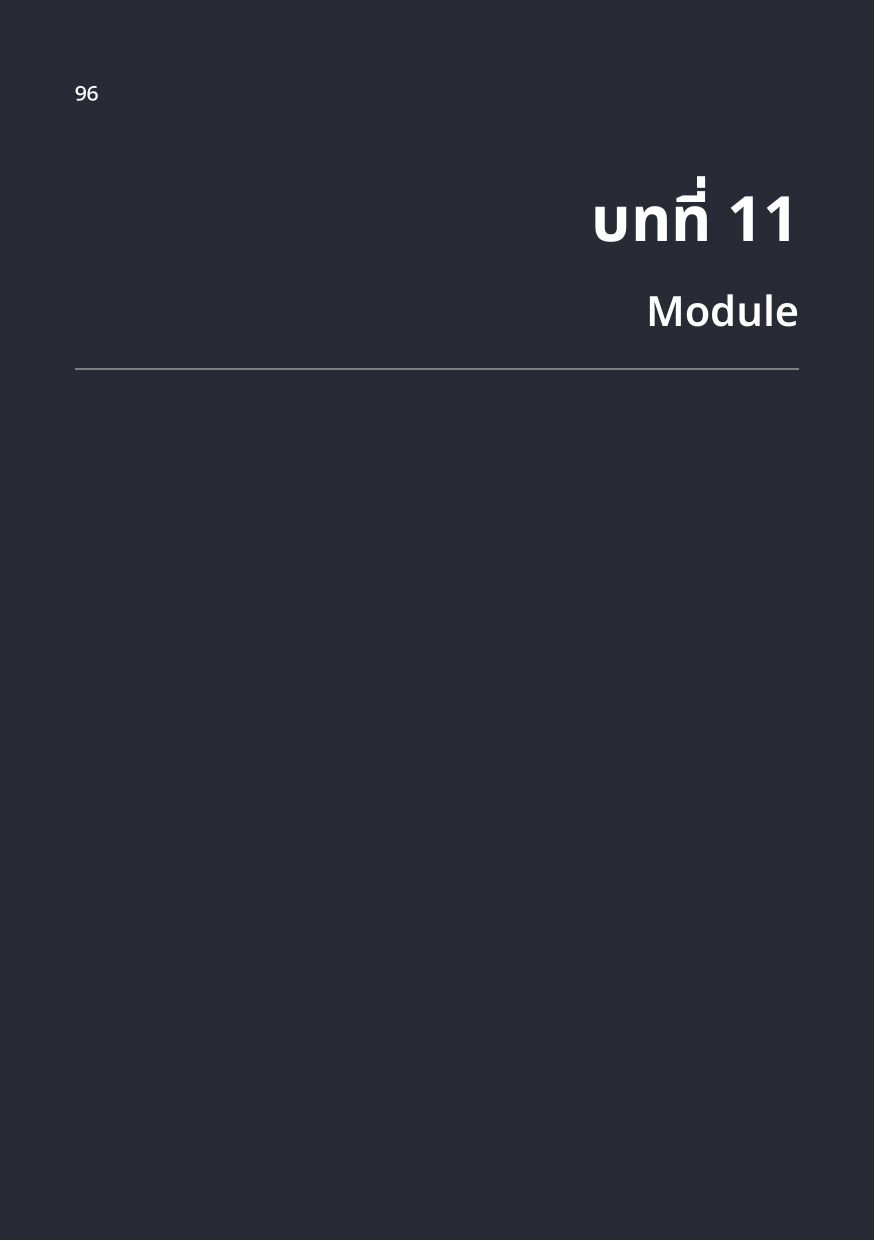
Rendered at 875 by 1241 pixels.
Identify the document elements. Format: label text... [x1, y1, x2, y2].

subtitle Module [134, 282, 799, 339]
subtitle บทที่ 11 [134, 175, 799, 270]
